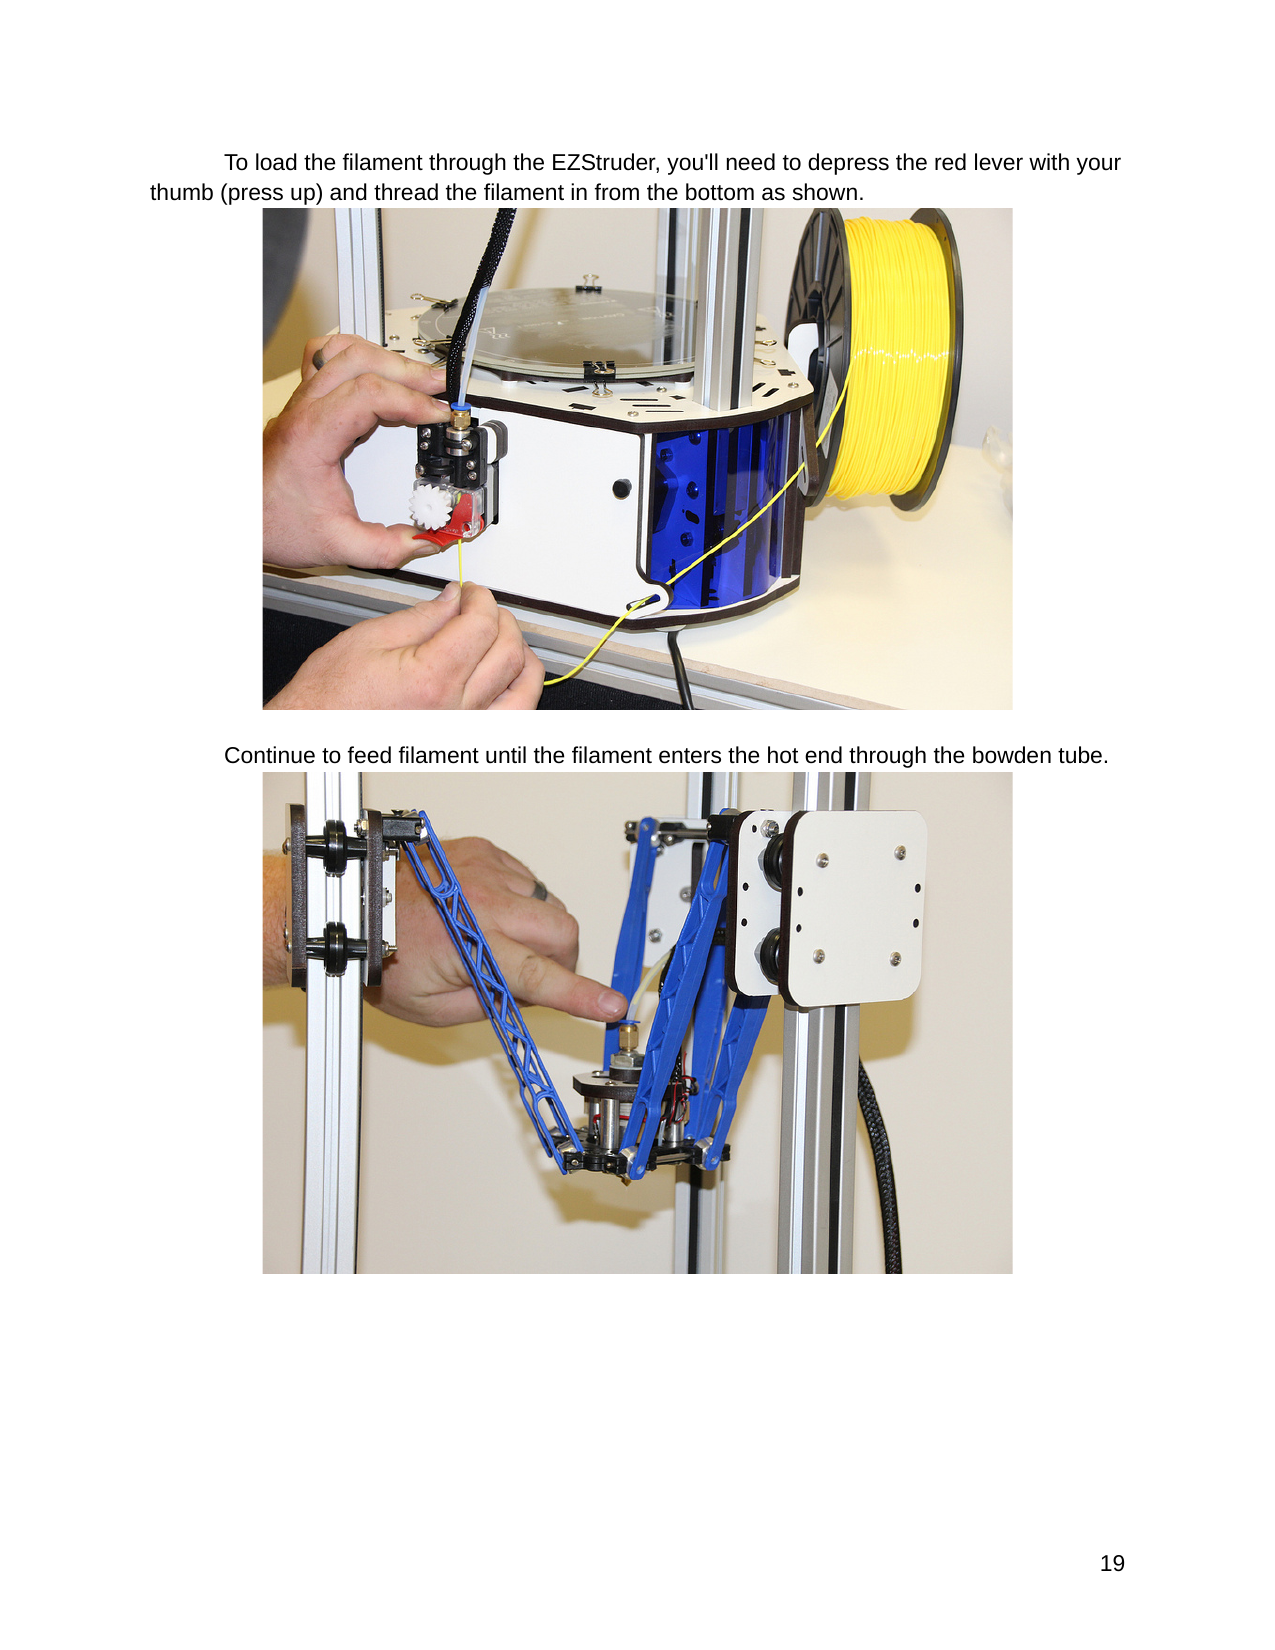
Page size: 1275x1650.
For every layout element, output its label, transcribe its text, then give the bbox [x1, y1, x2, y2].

text To load the filament through the EZStruder, you'll need to depress the red lever with your thumb (press up) and thread the filament in from the bottom as shown. [150, 150, 1125, 205]
picture [262, 772, 1013, 1274]
text Continue to feed filament until the filament enters the hot end through the bowden tube. [150, 743, 1125, 768]
picture [262, 208, 1013, 710]
